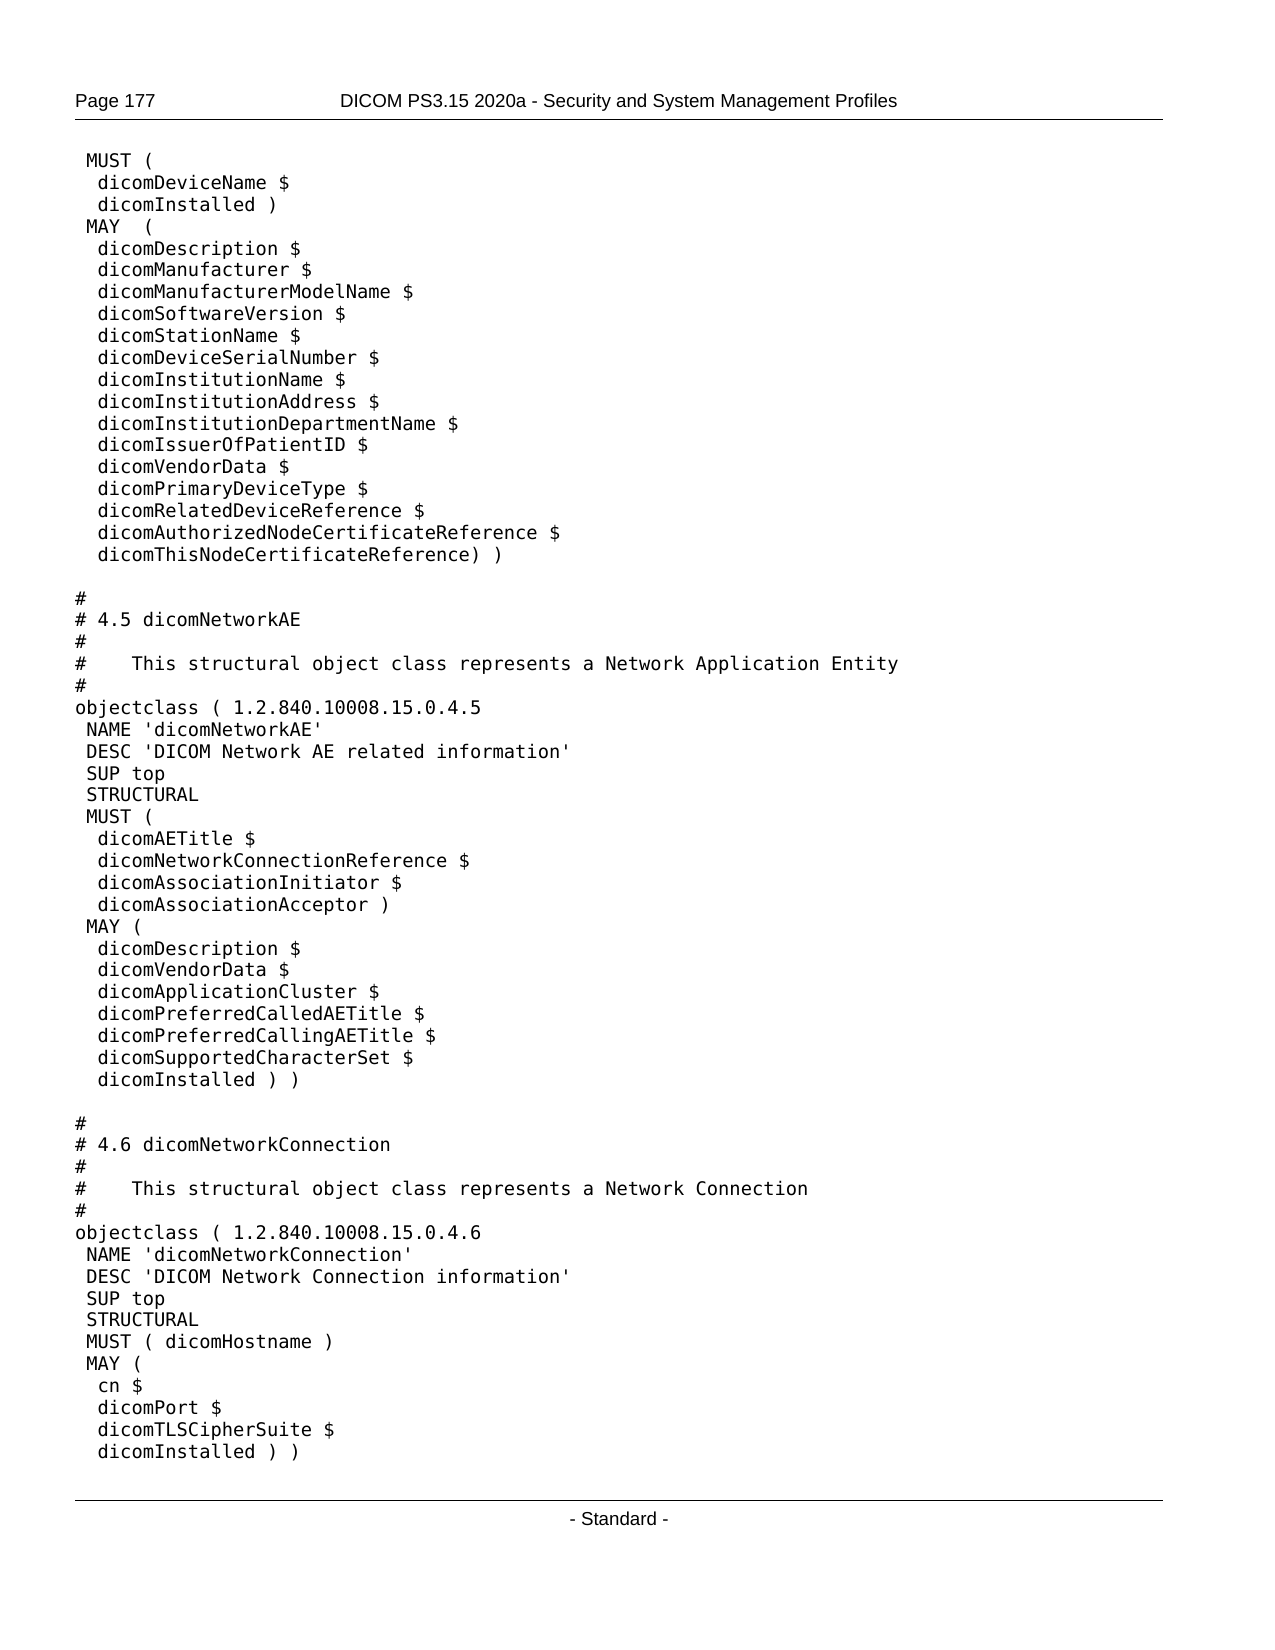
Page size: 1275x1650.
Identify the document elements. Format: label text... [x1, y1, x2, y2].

text MUST ( dicomDeviceName $ dicomInstalled ) MAY ( dicomDescription $ dicomManufacturer $ dicomManufacturerModelName $ dicomSoftwareVersion $ dicomStationName $ dicomDeviceSerialNumber $ dicomInstitutionName $ dicomInstitutionAddress $ dicomInstitutionDepartmentName $ dicomIssuerOfPatientID $ dicomVendorData $ dicomPrimaryDeviceType $ dicomRelatedDeviceReference $ dicomAuthorizedNodeCertificateReference $ dicomThisNodeCertificateReference) ) # # 4.5 dicomNetworkAE # # This structural object class represents a Network Application Entity # objectclass ( 1.2.840.10008.15.0.4.5 NAME 'dicomNetworkAE' DESC 'DICOM Network AE related information' SUP top STRUCTURAL MUST ( dicomAETitle $ dicomNetworkConnectionReference $ dicomAssociationInitiator $ dicomAssociationAcceptor ) MAY ( dicomDescription $ dicomVendorData $ dicomApplicationCluster $ dicomPreferredCalledAETitle $ dicomPreferredCallingAETitle $ dicomSupportedCharacterSet $ dicomInstalled ) ) # # 4.6 dicomNetworkConnection # # This structural object class represents a Network Connection # objectclass ( 1.2.840.10008.15.0.4.6 NAME 'dicomNetworkConnection' DESC 'DICOM Network Connection information' SUP top STRUCTURAL MUST ( dicomHostname ) MAY ( cn $ dicomPort $ dicomTLSCipherSuite $ dicomInstalled ) ) [75, 150, 1162, 1484]
